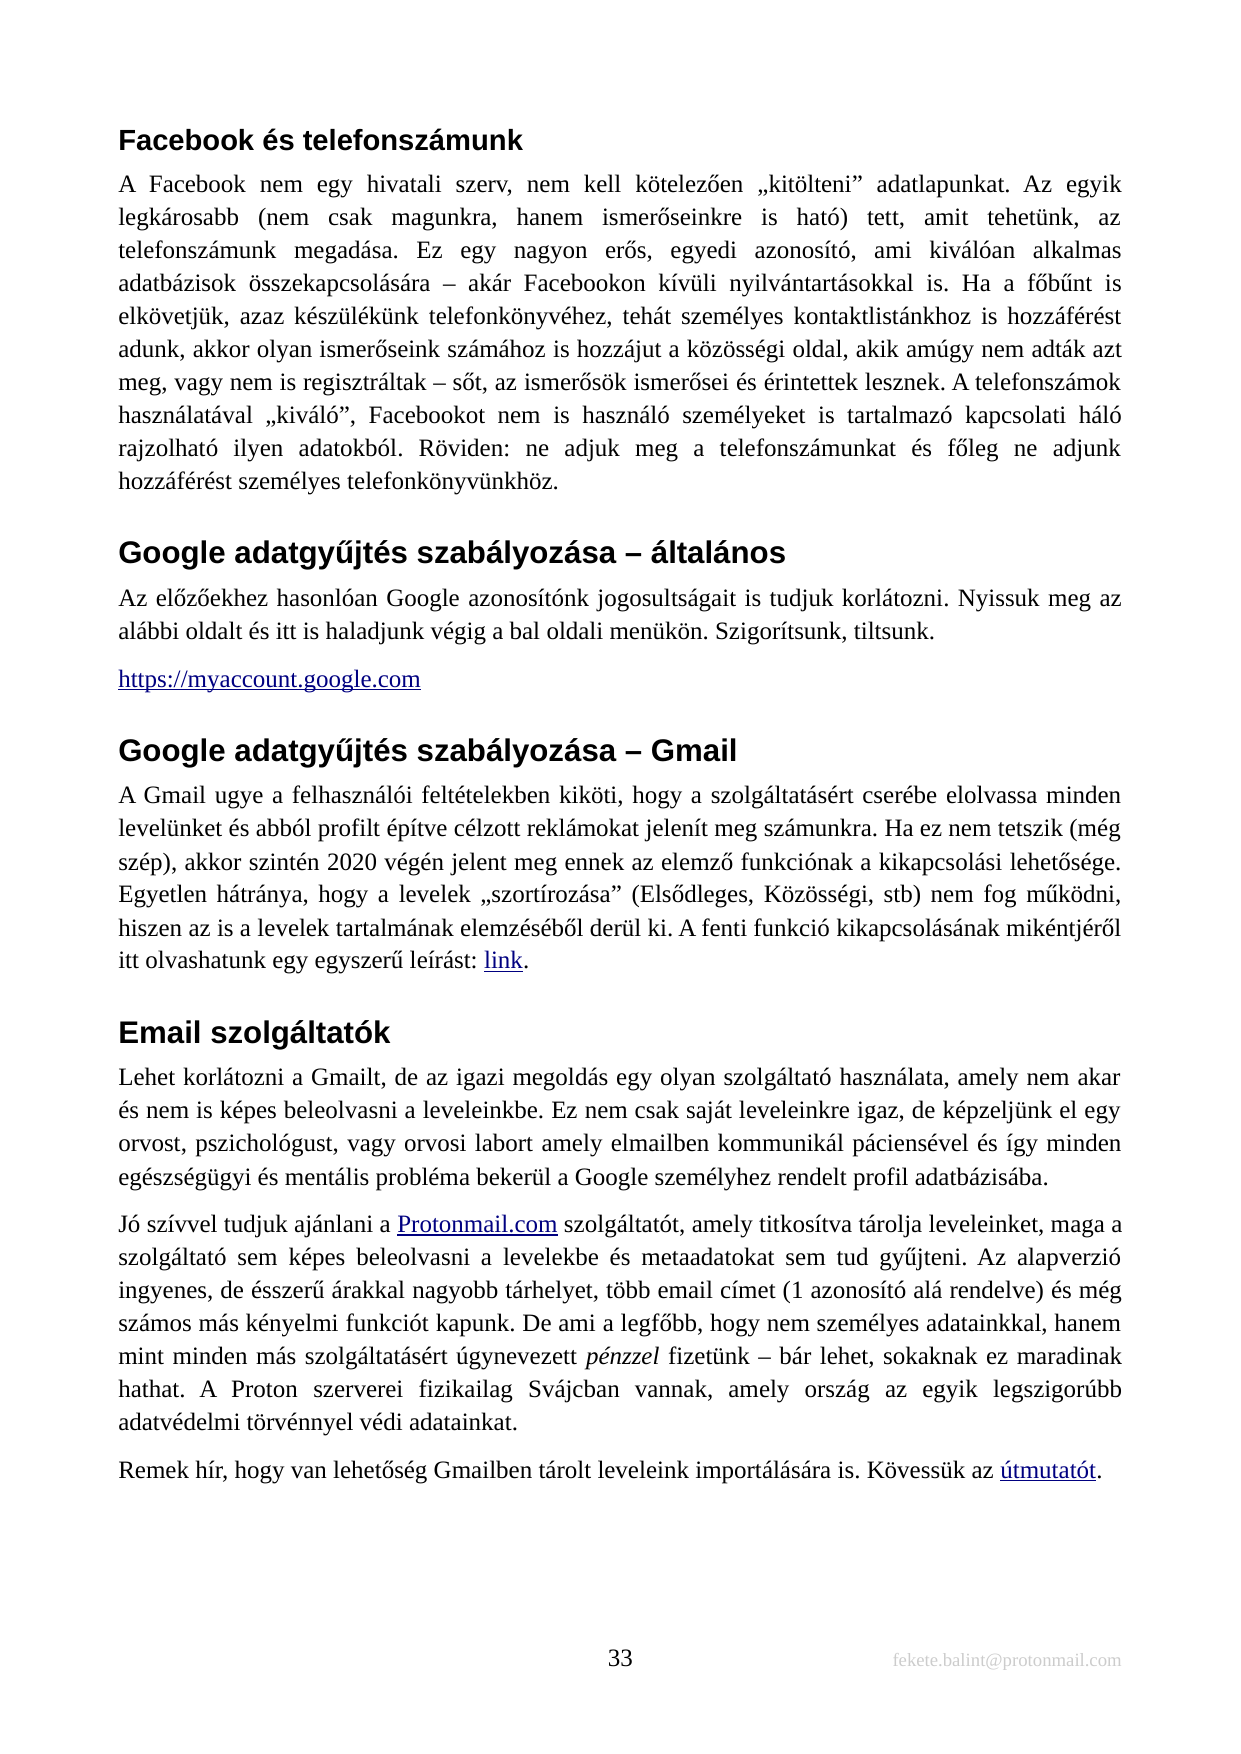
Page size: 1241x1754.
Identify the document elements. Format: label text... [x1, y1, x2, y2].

text Lehet korlátozni a Gmailt, de az igazi megoldás egy olyan szolgáltató használata, amely nem akar és nem is képes beleolvasni a leveleinkbe. Ez nem csak saját leveleinkre igaz, de képzeljünk el egy orvost, pszichológust, vagy orvosi labort amely elmailben kommunikál páciensével és így minden egészségügyi és mentális probléma bekerül a Google személyhez rendelt profil adatbázisába. [118, 1062, 1122, 1190]
subtitle Google adatgyűjtés szabályozása – Gmail [118, 732, 1122, 768]
subtitle Email szolgáltatók [118, 1014, 1122, 1050]
text Remek hír, hogy van lehetőség Gmailben tárolt leveleink importálására is. Kövessük az útmutatót. [118, 1455, 1122, 1484]
text A Gmail ugye a felhasználói feltételekben kiköti, hogy a szolgáltatásért cserébe elolvassa minden levelünket és abból profilt építve célzott reklámokat jelenít meg számunkra. Ha ez nem tetszik (még szép), akkor szintén 2020 végén jelent meg ennek az elemző funkciónak a kikapcsolási lehetősége. Egyetlen hátránya, hogy a levelek „szortírozása” (Elsődleges, Közösségi, stb) nem fog működni, hiszen az is a levelek tartalmának elemzéséből derül ki. A fenti funkció kikapcsolásának mikéntjéről itt olvashatunk egy egyszerű leírást: link. [118, 781, 1122, 974]
subtitle Facebook és telefonszámunk [118, 123, 1122, 156]
subtitle Google adatgyűjtés szabályozása – általános [118, 534, 1122, 571]
text https://myaccount.google.com [118, 664, 1122, 692]
text Az előzőekhez hasonlóan Google azonosítónk jogosultságait is tudjuk korlátozni. Nyissuk meg az alábbi oldalt és itt is haladjunk végig a bal oldali menükön. Szigorítsunk, tiltsunk. [118, 583, 1122, 645]
text A Facebook nem egy hivatali szerv, nem kell kötelezően „kitölteni” adatlapunkat. Az egyik legkárosabb (nem csak magunkra, hanem ismerőseinkre is ható) tett, amit tehetünk, az telefonszámunk megadása. Ez egy nagyon erős, egyedi azonosító, ami kiválóan alkalmas adatbázisok összekapcsolására – akár Facebookon kívüli nyilvántartásokkal is. Ha a főbűnt is elkövetjük, azaz készülékünk telefonkönyvéhez, tehát személyes kontaktlistánkhoz is hozzáférést adunk, akkor olyan ismerőseink számához is hozzájut a közösségi oldal, akik amúgy nem adták azt meg, vagy nem is regisztráltak – sőt, az ismerősök ismerősei és érintettek lesznek. A telefonszámok használatával „kiváló”, Facebookot nem is használó személyeket is tartalmazó kapcsolati háló rajzolható ilyen adatokból. Röviden: ne adjuk meg a telefonszámunkat és főleg ne adjunk hozzáférést személyes telefonkönyvünkhöz. [118, 169, 1122, 495]
text Jó szívvel tudjuk ajánlani a Protonmail.com szolgáltatót, amely titkosítva tárolja leveleinket, maga a szolgáltató sem képes beleolvasni a levelekbe és metaadatokat sem tud gyűjteni. Az alapverzió ingyenes, de ésszerű árakkal nagyobb tárhelyet, több email címet (1 azonosító alá rendelve) és még számos más kényelmi funkciót kapunk. De ami a legfőbb, hogy nem személyes adatainkkal, hanem mint minden más szolgáltatásért úgynevezett pénzzel fizetünk – bár lehet, sokaknak ez maradinak hathat. A Proton szerverei fizikailag Svájcban vannak, amely ország az egyik legszigorúbb adatvédelmi törvénnyel védi adatainkat. [118, 1209, 1122, 1436]
